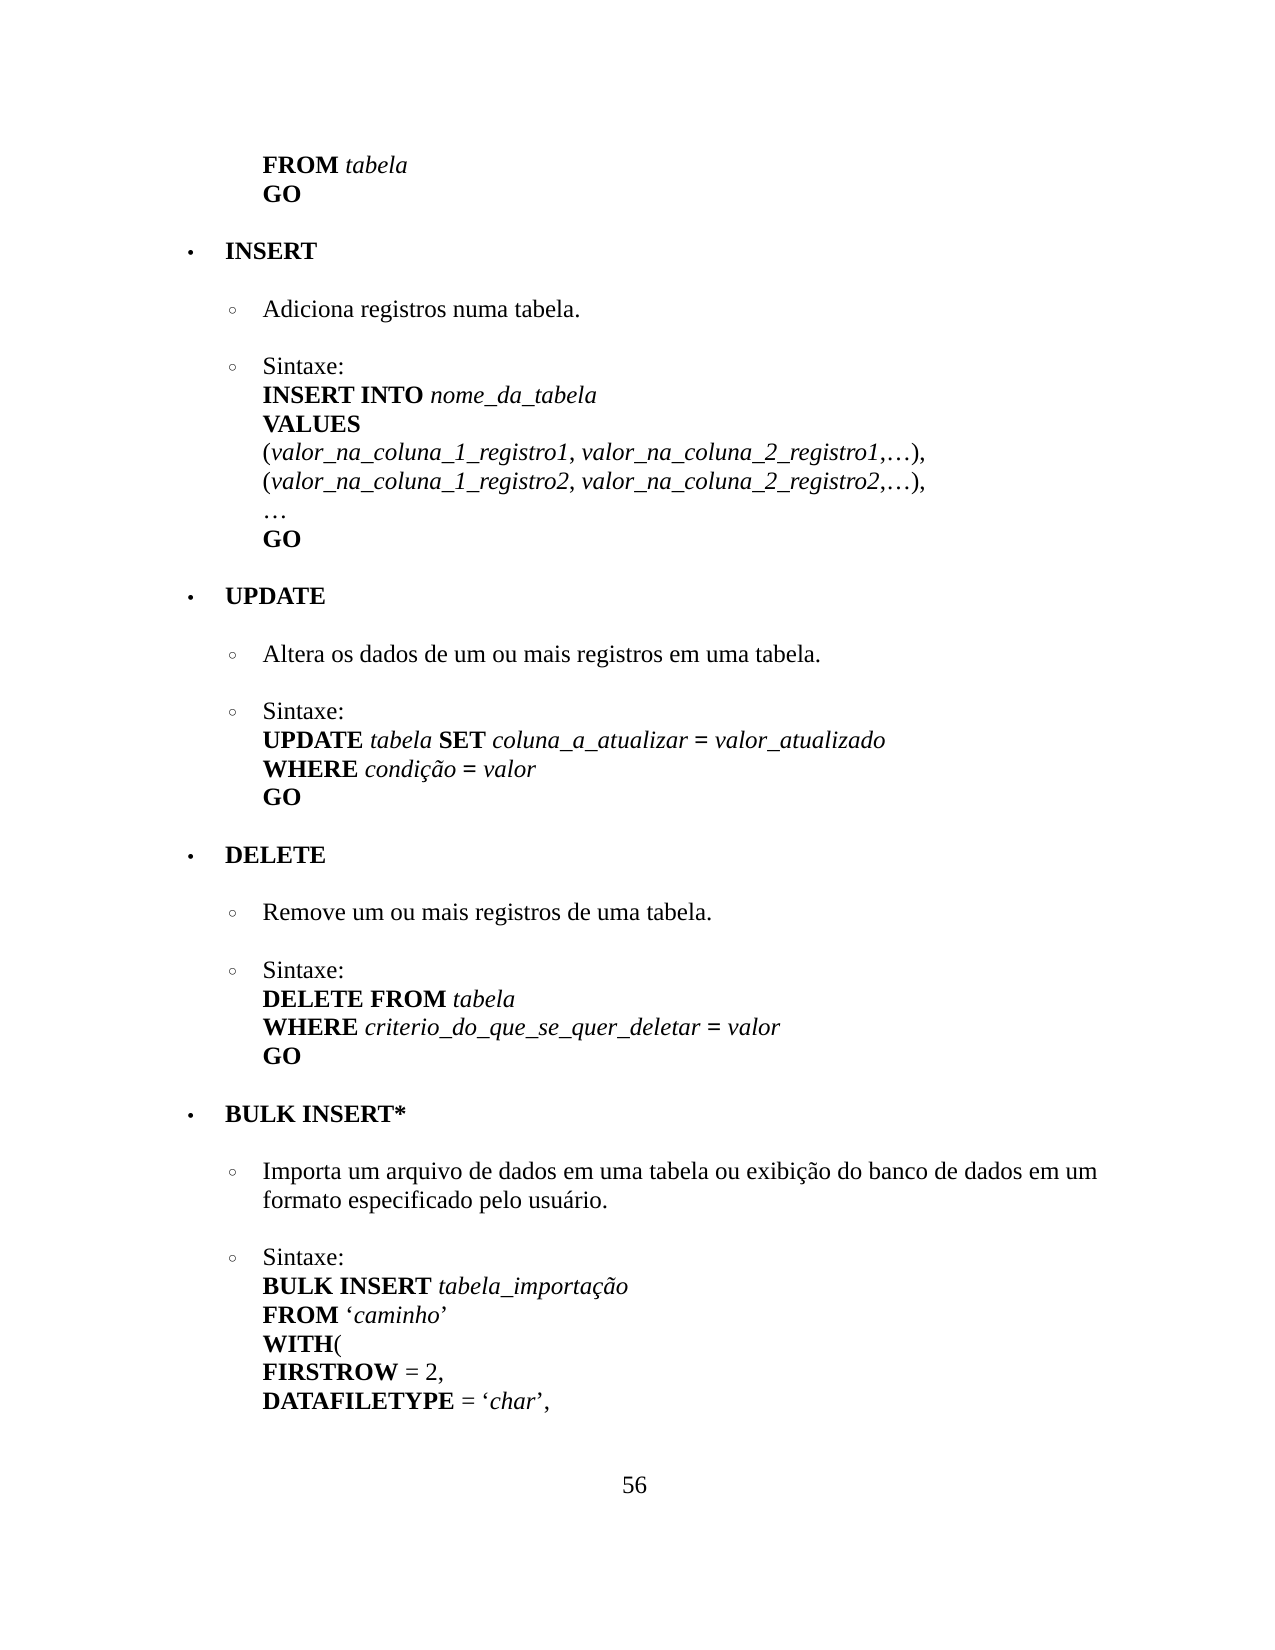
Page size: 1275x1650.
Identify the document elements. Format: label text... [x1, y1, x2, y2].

list BULK INSERT* [187, 1099, 1125, 1156]
list INSERT [187, 236, 1125, 294]
list Altera os dados de um ou mais registros em uma tabela. [225, 639, 1125, 696]
list FROM tabela GO [225, 150, 1125, 236]
list Importa um arquivo de dados em uma tabela ou exibição do banco de dados em um formato especificado pelo usuário. [225, 1156, 1125, 1242]
list Adiciona registros numa tabela. [225, 294, 1125, 351]
list Remove um ou mais registros de uma tabela. [225, 897, 1125, 955]
list Sintaxe: DELETE FROM tabela WHERE criterio_do_que_se_quer_deletar = valor GO [225, 955, 1125, 1099]
list Sintaxe: BULK INSERT tabela_importação FROM ‘caminho’ WITH( FIRSTROW = 2, DATAFILETYPE = ‘char’, [225, 1242, 1125, 1415]
list UPDATE [187, 581, 1125, 639]
list DELETE [187, 840, 1125, 897]
list Sintaxe: INSERT INTO nome_da_tabela VALUES (valor_na_coluna_1_registro1, valor_na_coluna_2_registro1,…), (valor_na_coluna_1_registro2, valor_na_coluna_2_registro2,…), … GO [225, 351, 1125, 581]
list Sintaxe: UPDATE tabela SET coluna_a_atualizar = valor_atualizado WHERE condição = valor GO [225, 696, 1125, 840]
